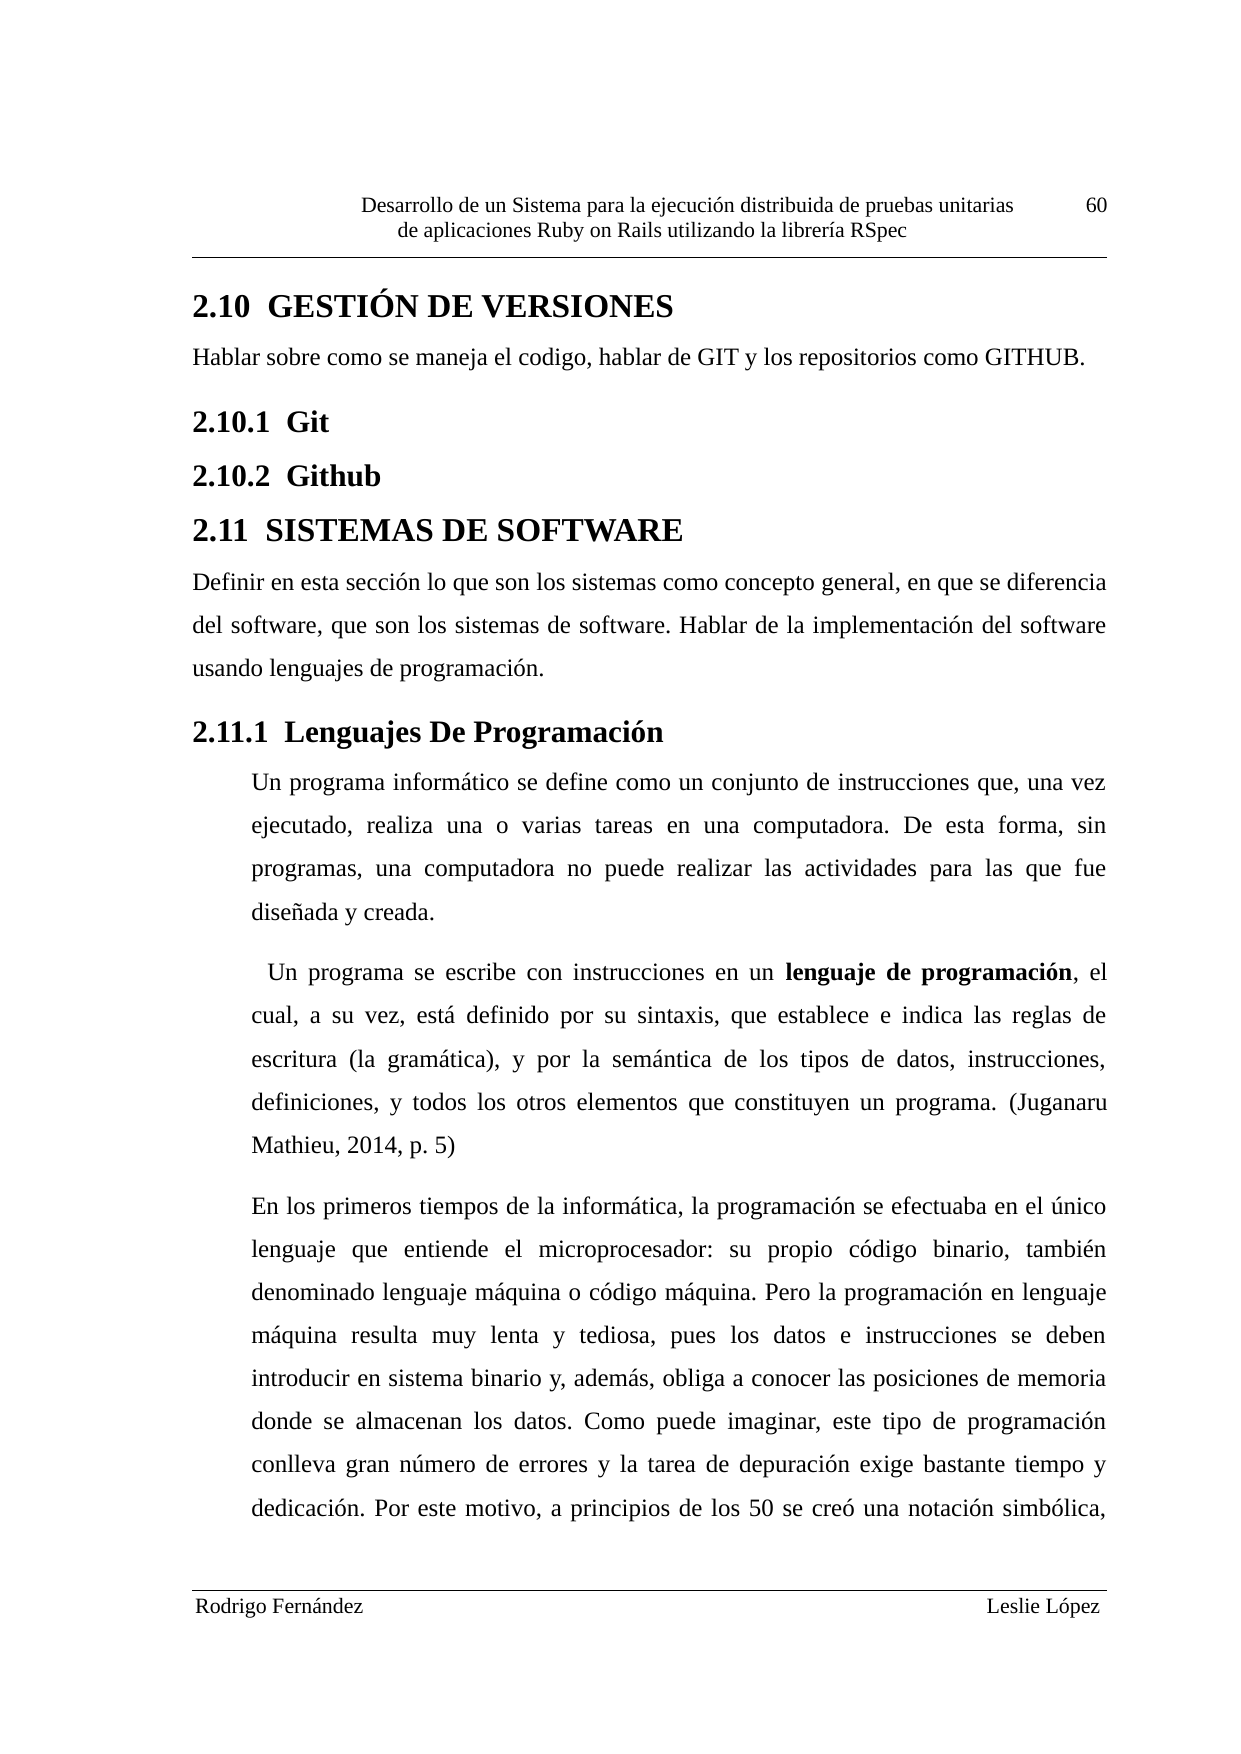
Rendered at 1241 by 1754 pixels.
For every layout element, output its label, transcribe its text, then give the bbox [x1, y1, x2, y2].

subtitle Sistemas de Software [192, 511, 1107, 549]
subtitle Lenguajes de Programación [192, 714, 1107, 749]
subtitle Github [192, 457, 1107, 493]
list Hablar sobre como se maneja el codigo, hablar de GIT y los repositorios como GITHUB. [192, 342, 1107, 371]
list Definir en esta sección lo que son los sistemas como concepto general, en que se diferencia del software, que son los sistemas de software. Hablar de la implementación del software usando lenguajes de programación. [192, 567, 1107, 682]
text Un programa se escribe con instrucciones en un lenguaje de programación, el cual, a su vez, está definido por su sintaxis, que establece e indica las reglas de escritura (la gramática), y por la semántica de los tipos de datos, instrucciones, definiciones, y todos los otros elementos que constituyen un programa. (Juganaru Mathieu, 2014, p. 5)⁠ [251, 957, 1107, 1159]
subtitle Git [192, 403, 1107, 439]
text Un programa informático se define como un conjunto de instrucciones que, una vez ejecutado, realiza una o varias tareas en una computadora. De esta forma, sin programas, una computadora no puede realizar las actividades para las que fue diseñada y creada. [251, 767, 1107, 925]
subtitle Gestión de Versiones [192, 286, 1107, 325]
text En los primeros tiempos de la informática, la programación se efectuaba en el único lenguaje que entiende el microprocesador: su propio código binario, también denominado lenguaje máquina o código máquina. Pero la programación en lenguaje máquina resulta muy lenta y tediosa, pues los datos e instrucciones se deben introducir en sistema binario y, además, obliga a conocer las posiciones de memoria donde se almacenan los datos. Como puede imaginar, este tipo de programación conlleva gran número de errores y la tarea de depuración exige bastante tiempo y dedicación. Por este motivo, a principios de los 50 se creó una notación simbólica, [251, 1191, 1107, 1521]
